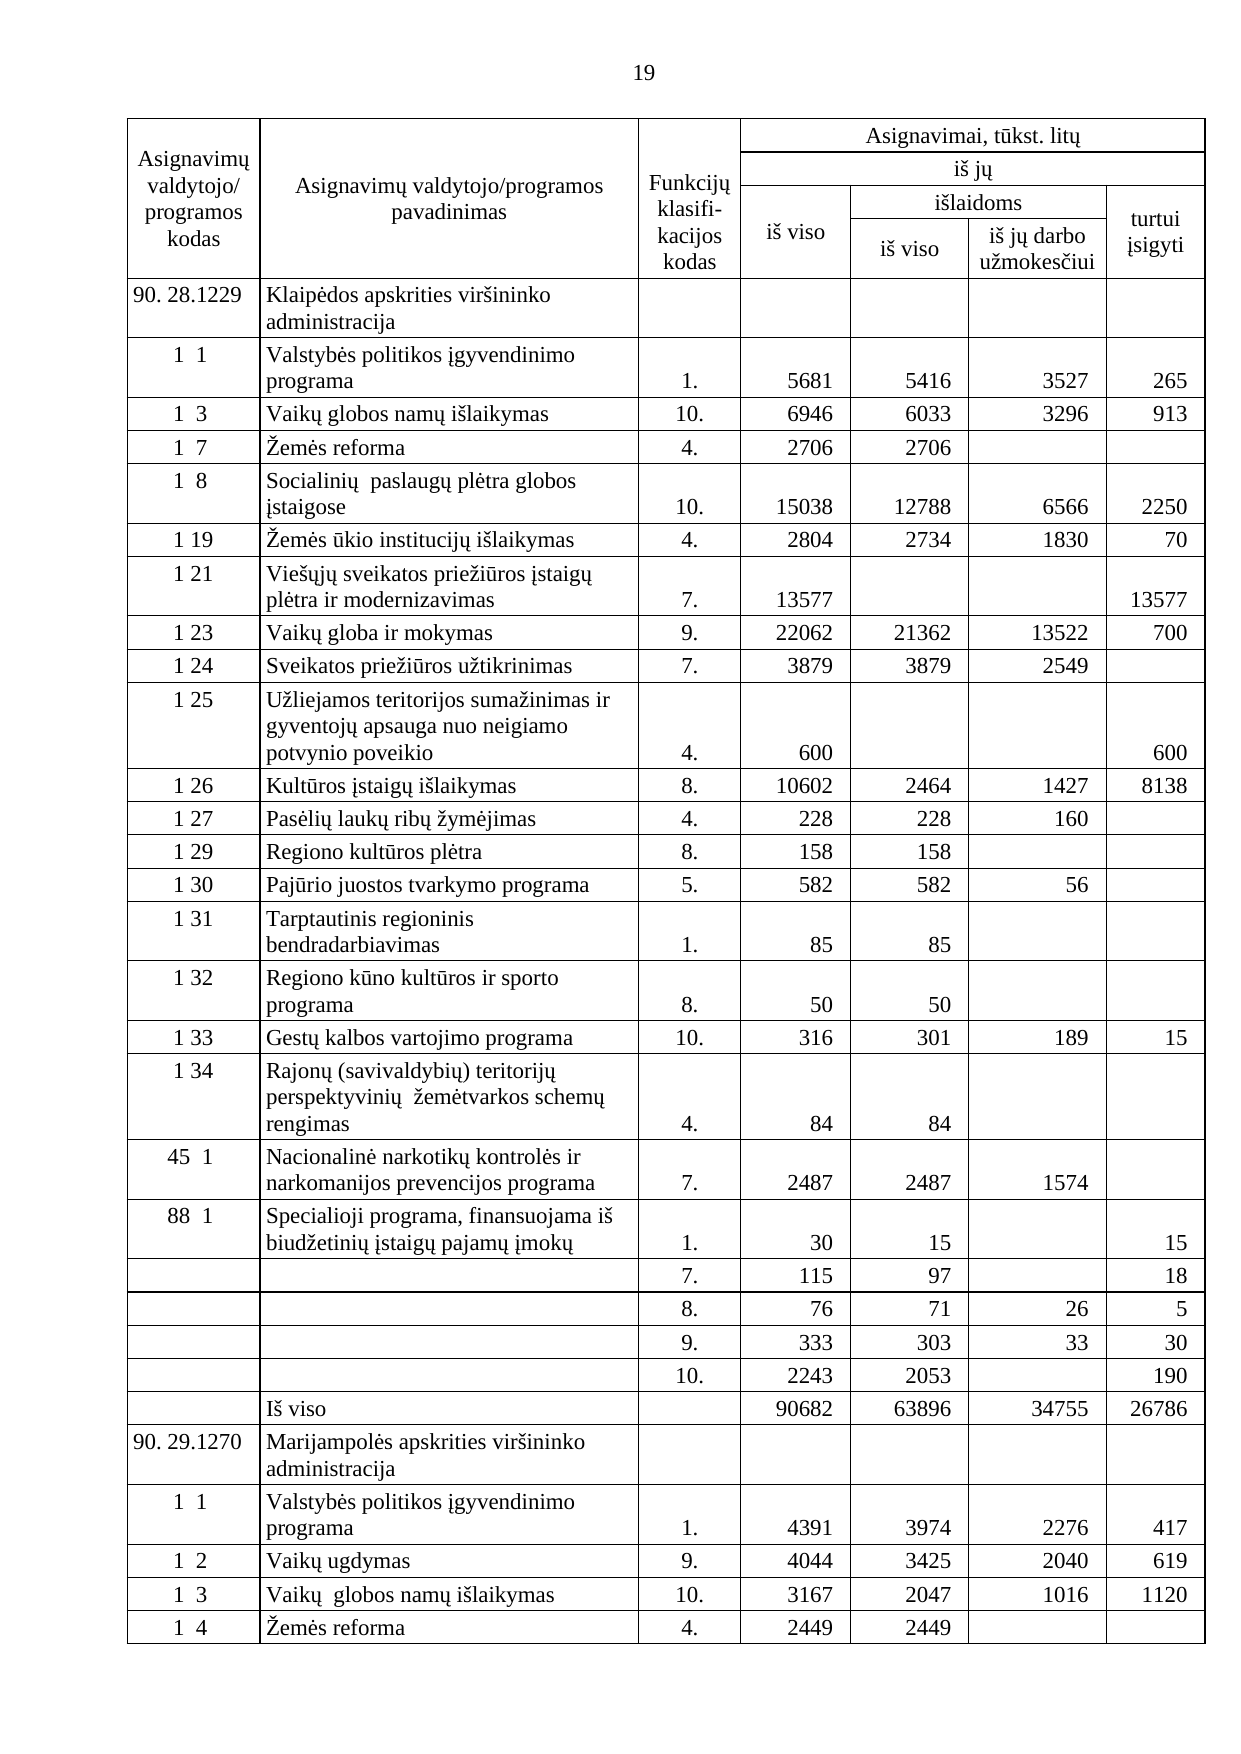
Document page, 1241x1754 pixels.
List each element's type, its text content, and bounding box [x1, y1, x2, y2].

table_cell 1 27 [128, 802, 259, 834]
table_cell 26786 [1107, 1392, 1204, 1424]
table_cell Iš viso [261, 1392, 638, 1424]
table_cell 1 3 [128, 1578, 259, 1610]
table_cell [741, 279, 850, 337]
table_cell Gestų kalbos vartojimo programa [261, 1021, 638, 1053]
table_cell 76 [741, 1293, 850, 1325]
table_cell [1107, 1054, 1204, 1139]
table_cell 6566 [969, 464, 1106, 523]
table_cell 1427 [969, 769, 1106, 801]
table_cell [1107, 1140, 1204, 1199]
table_cell Žemės reforma [261, 1611, 638, 1643]
table_cell Valstybės politikos įgyvendinimo programa [261, 1485, 638, 1543]
table_cell 189 [969, 1021, 1106, 1053]
table_cell 2487 [741, 1140, 850, 1199]
table_cell 582 [741, 869, 850, 901]
table_cell 13577 [741, 557, 850, 615]
table_cell 85 [741, 902, 850, 960]
table_cell [1107, 869, 1204, 901]
table_cell 4044 [741, 1545, 850, 1577]
table_cell 71 [851, 1293, 968, 1325]
table_cell 3296 [969, 398, 1106, 430]
table_cell 2243 [741, 1359, 850, 1391]
table_cell 1016 [969, 1578, 1106, 1610]
table_cell 30 [1107, 1326, 1204, 1358]
table_header Asignavimai, tūkst. litų [741, 119, 1204, 151]
table_cell [969, 835, 1106, 867]
table_cell Klaipėdos apskrities viršininko administracija [261, 279, 638, 337]
table_cell 6946 [741, 398, 850, 430]
table_cell 10. [639, 464, 740, 523]
table_cell [128, 1293, 259, 1325]
table_cell 1 31 [128, 902, 259, 960]
table_cell 88 1 [128, 1200, 259, 1258]
table_cell [261, 1359, 638, 1391]
table_cell 582 [851, 869, 968, 901]
table_cell [851, 279, 968, 337]
table_cell 1 8 [128, 464, 259, 523]
table_cell 90682 [741, 1392, 850, 1424]
table_cell 8. [639, 1293, 740, 1325]
table_cell 1574 [969, 1140, 1106, 1199]
table_cell Vaikų ugdymas [261, 1545, 638, 1577]
table_cell 158 [851, 835, 968, 867]
table_cell 2734 [851, 524, 968, 556]
table_cell Nacionalinė narkotikų kontrolės ir narkomanijos prevencijos programa [261, 1140, 638, 1199]
table_header Asignavimų valdytojo/programos pavadinimas [261, 119, 638, 277]
table_cell 1 21 [128, 557, 259, 615]
table_cell [969, 1200, 1106, 1258]
table_header Funkcijų klasifi­kacijos kodas [639, 119, 740, 277]
table_cell 160 [969, 802, 1106, 834]
table_cell 600 [741, 683, 850, 768]
table_cell [969, 1054, 1106, 1139]
table_cell Pajūrio juostos tvarkymo programa [261, 869, 638, 901]
table_cell Tarptautinis regioninis bendradarbiavimas [261, 902, 638, 960]
table_cell 15 [1107, 1021, 1204, 1053]
table_cell Kultūros įstaigų išlaikymas [261, 769, 638, 801]
table_cell 1 1 [128, 338, 259, 397]
table_cell 7. [639, 650, 740, 682]
table_cell Vaikų globos namų išlaikymas [261, 1578, 638, 1610]
table_cell 2549 [969, 650, 1106, 682]
table_cell [969, 557, 1106, 615]
table_cell Užliejamos teritorijos sumažinimas ir gyventojų apsauga nuo neigiamo potvynio poveikio [261, 683, 638, 768]
table_cell 4. [639, 683, 740, 768]
table_cell 8138 [1107, 769, 1204, 801]
table_cell [128, 1392, 259, 1424]
table_cell 265 [1107, 338, 1204, 397]
table_cell 1. [639, 1200, 740, 1258]
table_cell [1107, 1425, 1204, 1484]
table_cell 10. [639, 398, 740, 430]
table_cell 10. [639, 1359, 740, 1391]
table_cell 85 [851, 902, 968, 960]
table_cell 4391 [741, 1485, 850, 1543]
table_cell 15 [851, 1200, 968, 1258]
table_cell 8. [639, 835, 740, 867]
table_cell Marijampolės apskrities viršininko administracija [261, 1425, 638, 1484]
table_cell 63896 [851, 1392, 968, 1424]
table_cell 45 1 [128, 1140, 259, 1199]
table_cell Regiono kultūros plėtra [261, 835, 638, 867]
table_cell 4. [639, 802, 740, 834]
table_cell 21362 [851, 616, 968, 649]
table_cell 2040 [969, 1545, 1106, 1577]
table_cell 1 1 [128, 1485, 259, 1543]
table_cell 619 [1107, 1545, 1204, 1577]
table_cell 2464 [851, 769, 968, 801]
table_cell 84 [741, 1054, 850, 1139]
table_cell [128, 1359, 259, 1391]
table_cell 1 19 [128, 524, 259, 556]
table_cell 2449 [851, 1611, 968, 1643]
table_cell 30 [741, 1200, 850, 1258]
table_cell 50 [851, 961, 968, 1020]
table_cell 10. [639, 1578, 740, 1610]
table_cell 8. [639, 769, 740, 801]
table_cell 158 [741, 835, 850, 867]
table_cell 15038 [741, 464, 850, 523]
table_cell [969, 1259, 1106, 1291]
table_cell 4. [639, 431, 740, 463]
table_cell 1 30 [128, 869, 259, 901]
table_cell Žemės ūkio institucijų išlaikymas [261, 524, 638, 556]
table_cell 5416 [851, 338, 968, 397]
table_cell 1 32 [128, 961, 259, 1020]
table_cell 1 4 [128, 1611, 259, 1643]
table_cell [261, 1293, 638, 1325]
table_cell 10602 [741, 769, 850, 801]
table_cell Rajonų (savivaldybių) teritorijų perspektyvinių žemėtvarkos schemų rengimas [261, 1054, 638, 1139]
table_cell 3879 [741, 650, 850, 682]
table_cell [741, 1425, 850, 1484]
table_cell 228 [851, 802, 968, 834]
table_cell 3425 [851, 1545, 968, 1577]
table_cell 1. [639, 338, 740, 397]
table_cell išlaidoms [851, 186, 1106, 218]
table_cell 90. 28.1229 [128, 279, 259, 337]
table_cell [261, 1326, 638, 1358]
table_cell [128, 1326, 259, 1358]
table_cell 7. [639, 557, 740, 615]
table_cell 26 [969, 1293, 1106, 1325]
table_cell 333 [741, 1326, 850, 1358]
table_cell 13522 [969, 616, 1106, 649]
table_header Asignavimų valdytojo/ programos kodas [128, 119, 259, 277]
table_cell 600 [1107, 683, 1204, 768]
table_cell 417 [1107, 1485, 1204, 1543]
table_cell 12788 [851, 464, 968, 523]
table_cell 1. [639, 902, 740, 960]
table_cell [1107, 835, 1204, 867]
table_cell 700 [1107, 616, 1204, 649]
table_cell [639, 1425, 740, 1484]
table_cell 913 [1107, 398, 1204, 430]
table_cell 22062 [741, 616, 850, 649]
table_cell 9. [639, 1545, 740, 1577]
table_cell 5. [639, 869, 740, 901]
table_cell 8. [639, 961, 740, 1020]
table_cell 84 [851, 1054, 968, 1139]
table_cell 3527 [969, 338, 1106, 397]
table_cell 4. [639, 524, 740, 556]
table_cell 1 25 [128, 683, 259, 768]
table_cell [969, 1425, 1106, 1484]
table_cell 1830 [969, 524, 1106, 556]
table_cell [261, 1259, 638, 1291]
table_cell Vaikų globos namų išlaikymas [261, 398, 638, 430]
table_cell 2276 [969, 1485, 1106, 1543]
table_cell [1107, 902, 1204, 960]
table_cell [969, 1611, 1106, 1643]
table_cell 1120 [1107, 1578, 1204, 1610]
table_cell 190 [1107, 1359, 1204, 1391]
table_cell 1 3 [128, 398, 259, 430]
table_cell [1107, 431, 1204, 463]
table_cell 7. [639, 1259, 740, 1291]
table_cell [969, 279, 1106, 337]
table_cell turtui įsigyti [1107, 186, 1204, 277]
table_cell 2804 [741, 524, 850, 556]
table_cell 3167 [741, 1578, 850, 1610]
table_cell 5 [1107, 1293, 1204, 1325]
table_cell [851, 1425, 968, 1484]
table_cell Regiono kūno kultūros ir sporto programa [261, 961, 638, 1020]
table_cell 115 [741, 1259, 850, 1291]
table_cell Valstybės politikos įgyvendinimo programa [261, 338, 638, 397]
table_cell 2053 [851, 1359, 968, 1391]
table_cell Pasėlių laukų ribų žymėjimas [261, 802, 638, 834]
table_cell [969, 1359, 1106, 1391]
table_cell Socialinių paslaugų plėtra globos įstaigose [261, 464, 638, 523]
table_cell 2047 [851, 1578, 968, 1610]
table_cell 10. [639, 1021, 740, 1053]
table_cell 34755 [969, 1392, 1106, 1424]
table_cell 97 [851, 1259, 968, 1291]
table_cell [969, 431, 1106, 463]
table_cell iš viso [851, 219, 968, 277]
table_cell 1 24 [128, 650, 259, 682]
table_cell 4. [639, 1611, 740, 1643]
table_cell 9. [639, 1326, 740, 1358]
table_cell 6033 [851, 398, 968, 430]
table_cell Sveikatos priežiūros užtikrinimas [261, 650, 638, 682]
table_cell 2706 [851, 431, 968, 463]
table_cell 2449 [741, 1611, 850, 1643]
table_cell 7. [639, 1140, 740, 1199]
table_cell 2706 [741, 431, 850, 463]
table_cell Žemės reforma [261, 431, 638, 463]
table_cell [1107, 802, 1204, 834]
table_cell 2487 [851, 1140, 968, 1199]
table_cell [1107, 1611, 1204, 1643]
table_cell 33 [969, 1326, 1106, 1358]
table_cell 18 [1107, 1259, 1204, 1291]
table_cell 316 [741, 1021, 850, 1053]
table_cell [969, 961, 1106, 1020]
table_cell 1 2 [128, 1545, 259, 1577]
table_cell iš viso [741, 186, 850, 277]
table_cell [969, 683, 1106, 768]
table_cell [639, 1392, 740, 1424]
table_cell 3974 [851, 1485, 968, 1543]
table_cell 1 7 [128, 431, 259, 463]
table_cell 1 26 [128, 769, 259, 801]
table_cell 1 29 [128, 835, 259, 867]
table_cell iš jų [741, 153, 1204, 184]
table_cell Vaikų globa ir mokymas [261, 616, 638, 649]
table_cell 303 [851, 1326, 968, 1358]
table_cell [128, 1259, 259, 1291]
table_cell [1107, 650, 1204, 682]
table_cell 1 23 [128, 616, 259, 649]
table_cell Specialioji programa, finansuojama iš biudžetinių įstaigų pajamų įmokų [261, 1200, 638, 1258]
table_cell 4. [639, 1054, 740, 1139]
table_cell 301 [851, 1021, 968, 1053]
table_cell 1 34 [128, 1054, 259, 1139]
table_cell [639, 279, 740, 337]
table_cell [1107, 279, 1204, 337]
table_cell 5681 [741, 338, 850, 397]
table_cell [969, 902, 1106, 960]
table_cell 3879 [851, 650, 968, 682]
table_cell [1107, 961, 1204, 1020]
table_cell 1 33 [128, 1021, 259, 1053]
table_cell 90. 29.1270 [128, 1425, 259, 1484]
table_cell 1. [639, 1485, 740, 1543]
table_cell 15 [1107, 1200, 1204, 1258]
table_cell 2250 [1107, 464, 1204, 523]
table_cell iš jų darbo užmokesčiui [969, 219, 1106, 277]
table_cell 56 [969, 869, 1106, 901]
table_cell 50 [741, 961, 850, 1020]
table_cell Viešųjų sveikatos priežiūros įstaigų plėtra ir modernizavimas [261, 557, 638, 615]
table_cell 228 [741, 802, 850, 834]
table_cell [851, 557, 968, 615]
table_cell 13577 [1107, 557, 1204, 615]
table_cell 70 [1107, 524, 1204, 556]
table_cell [851, 683, 968, 768]
table_cell 9. [639, 616, 740, 649]
